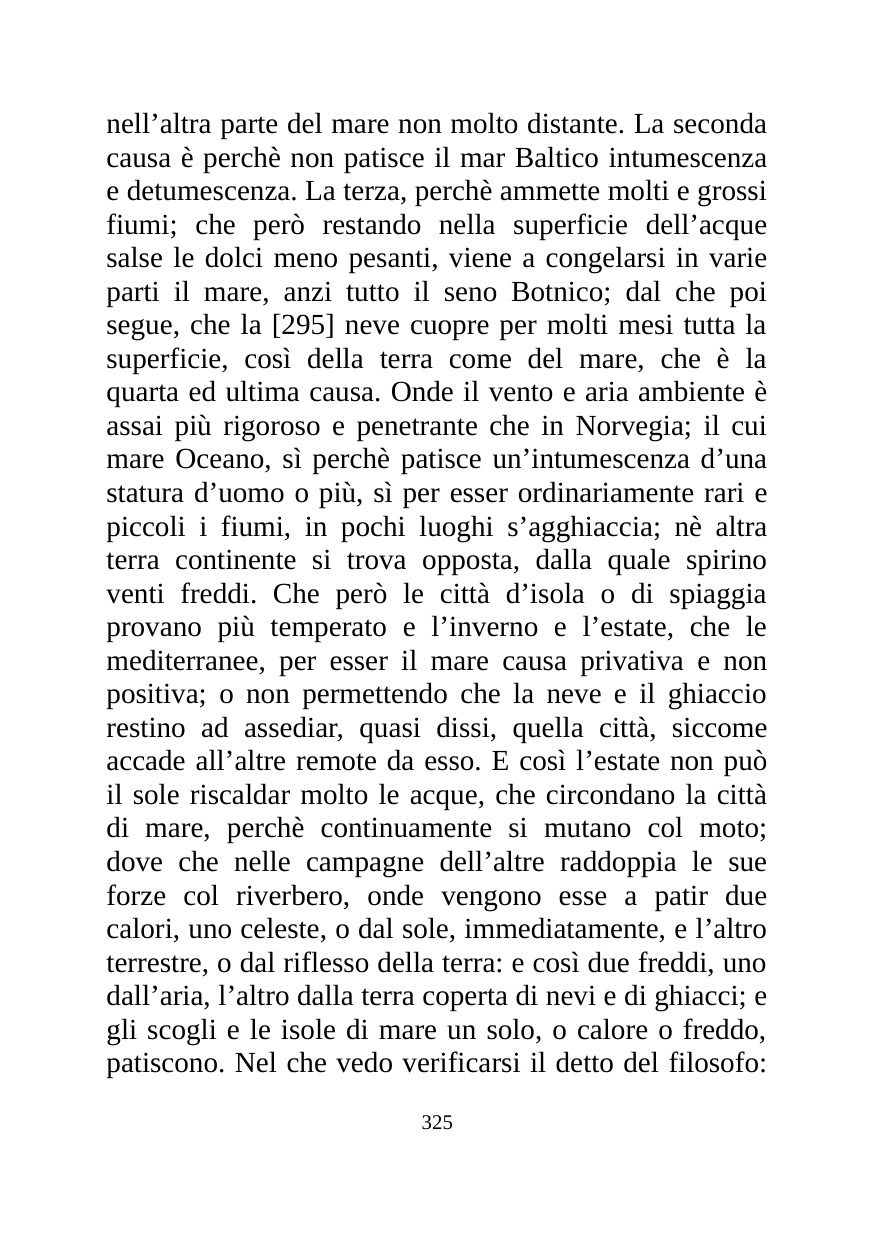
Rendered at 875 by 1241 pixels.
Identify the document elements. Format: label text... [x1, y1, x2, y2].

text nell’altra parte del mare non molto distante. La seconda causa è perchè non patisce il mar Baltico intumescenza e detumescenza. La terza, perchè ammette molti e grossi fiumi; che però restando nella superficie dell’acque salse le dolci meno pesanti, viene a congelarsi in varie parti il mare, anzi tutto il seno Botnico; dal che poi segue, che la [295] neve cuopre per molti mesi tutta la superficie, così della terra come del mare, che è la quarta ed ultima causa. Onde il vento e aria ambiente è assai più rigoroso e penetrante che in Norvegia; il cui mare Oceano, sì perchè patisce un’intumescenza d’una statura d’uomo o più, sì per esser ordinariamente rari e piccoli i fiumi, in pochi luoghi s’agghiaccia; nè altra terra continente si trova opposta, dalla quale spirino venti freddi. Che però le città d’isola o di spiaggia provano più temperato e l’inverno e l’estate, che le mediterranee, per esser il mare causa privativa e non positiva; o non permettendo che la neve e il ghiaccio restino ad assediar, quasi dissi, quella città, siccome accade all’altre remote da esso. E così l’estate non può il sole riscaldar molto le acque, che circondano la città di mare, perchè continuamente si mutano col moto; dove che nelle campagne dell’altre raddoppia le sue forze col riverbero, onde vengono esse a patir due calori, uno celeste, o dal sole, immediatamente, e l’altro terrestre, o dal riflesso della terra: e così due freddi, uno dall’aria, l’altro dalla terra coperta di nevi e di ghiacci; e gli scogli e le isole di mare un solo, o calore o freddo, patiscono. Nel che vedo verificarsi il detto del filosofo: [106, 106, 768, 1079]
